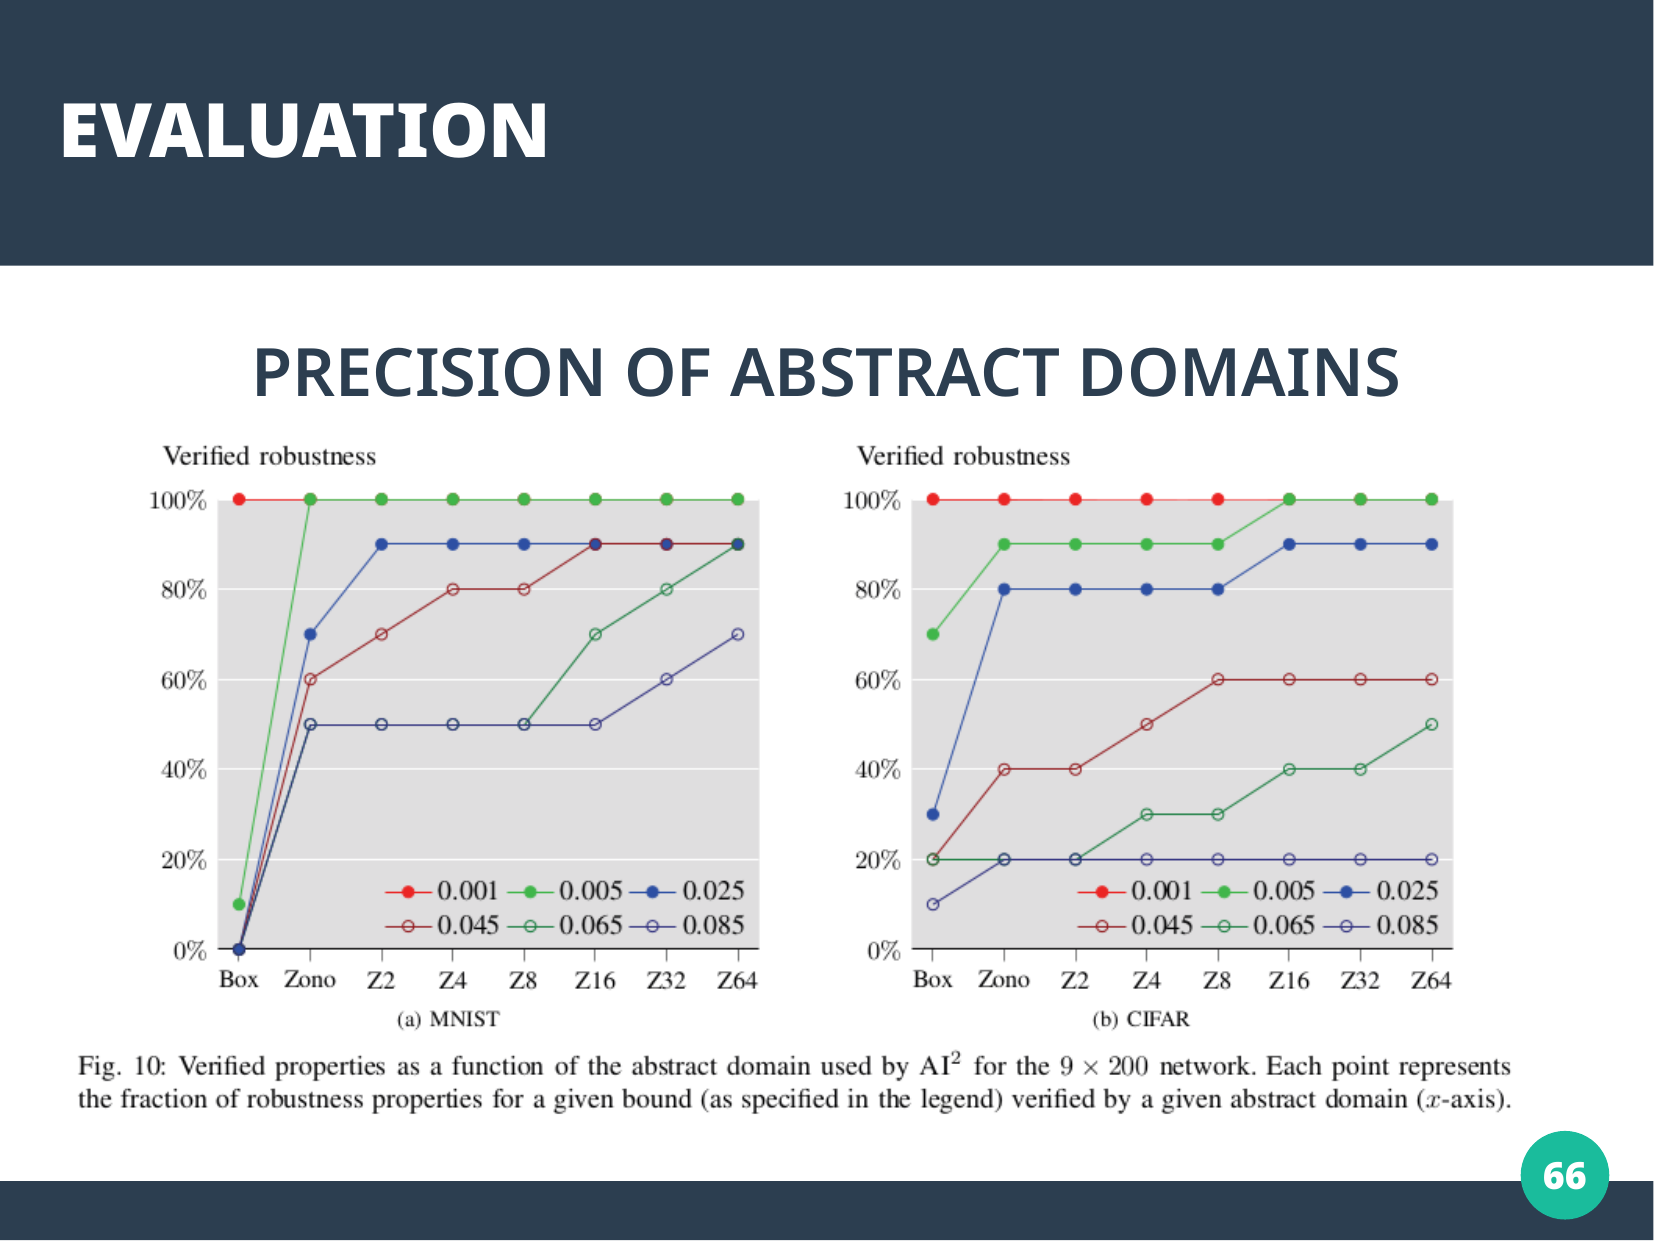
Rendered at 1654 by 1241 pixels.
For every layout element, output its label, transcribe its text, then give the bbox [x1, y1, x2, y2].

list PRECISION OF ABSTRACT DOMAINS [59, 324, 1595, 1152]
picture [70, 404, 1531, 1126]
title EVALUATION [59, 49, 1595, 207]
